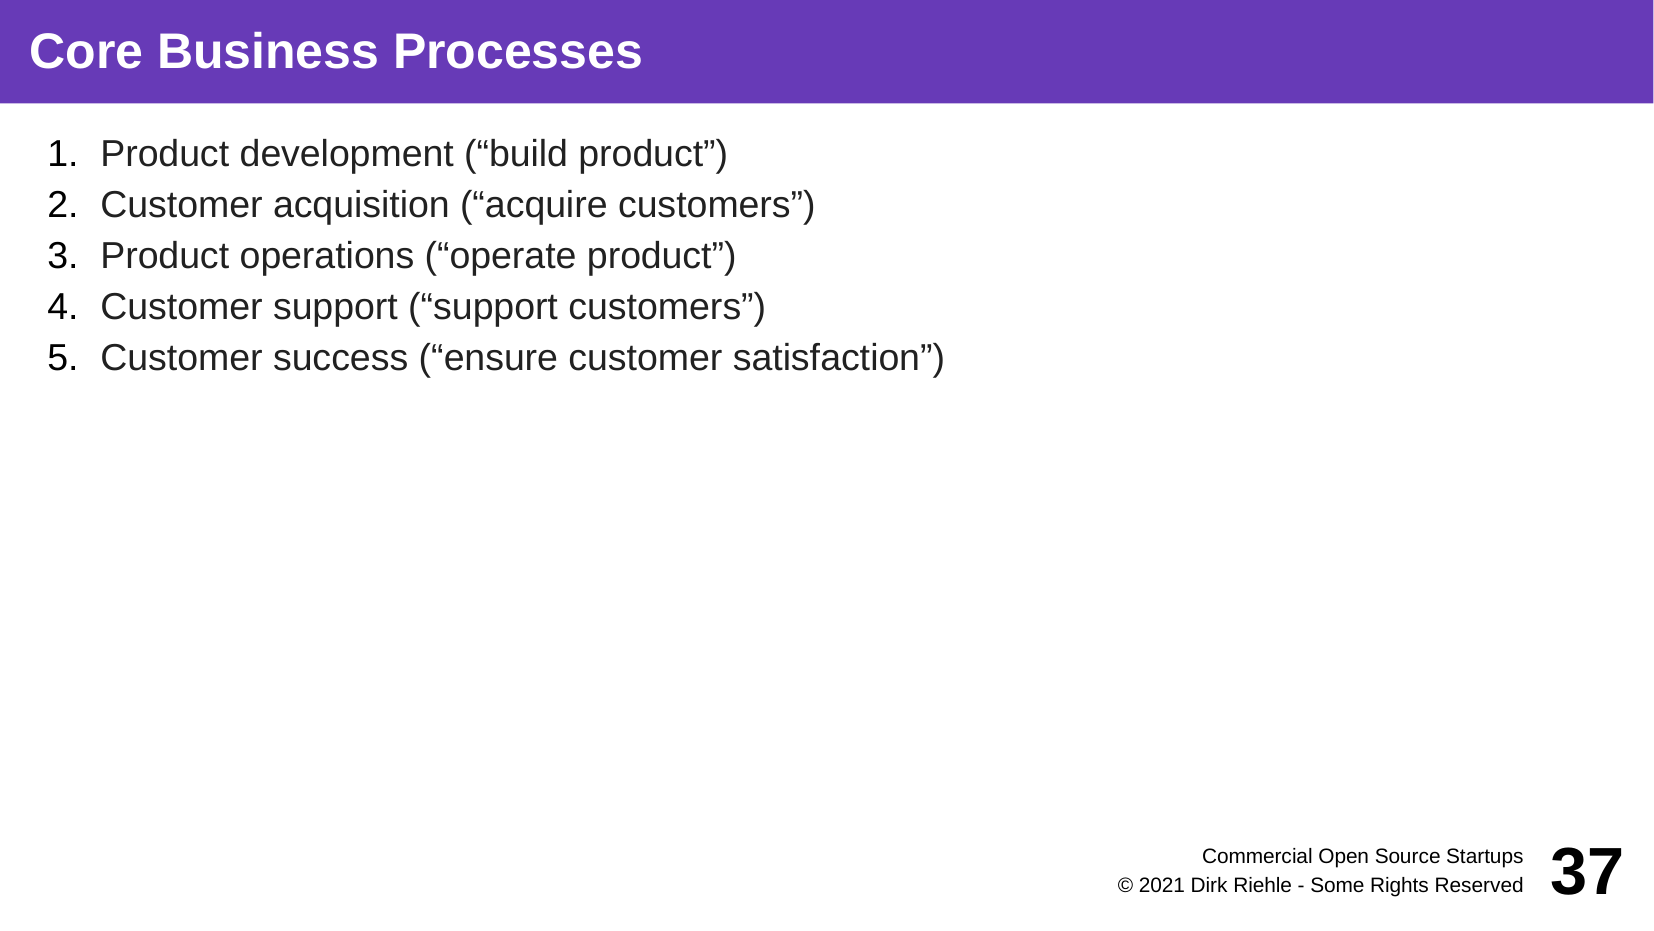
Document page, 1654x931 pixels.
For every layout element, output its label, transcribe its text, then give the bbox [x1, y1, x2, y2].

list Product development (“build product”) Customer acquisition (“acquire customers”) Product operations (“operate product”) Customer support (“support customers”) Customer success (“ensure customer satisfaction”) [29, 132, 1625, 813]
title Core Business Processes [0, 0, 1654, 104]
